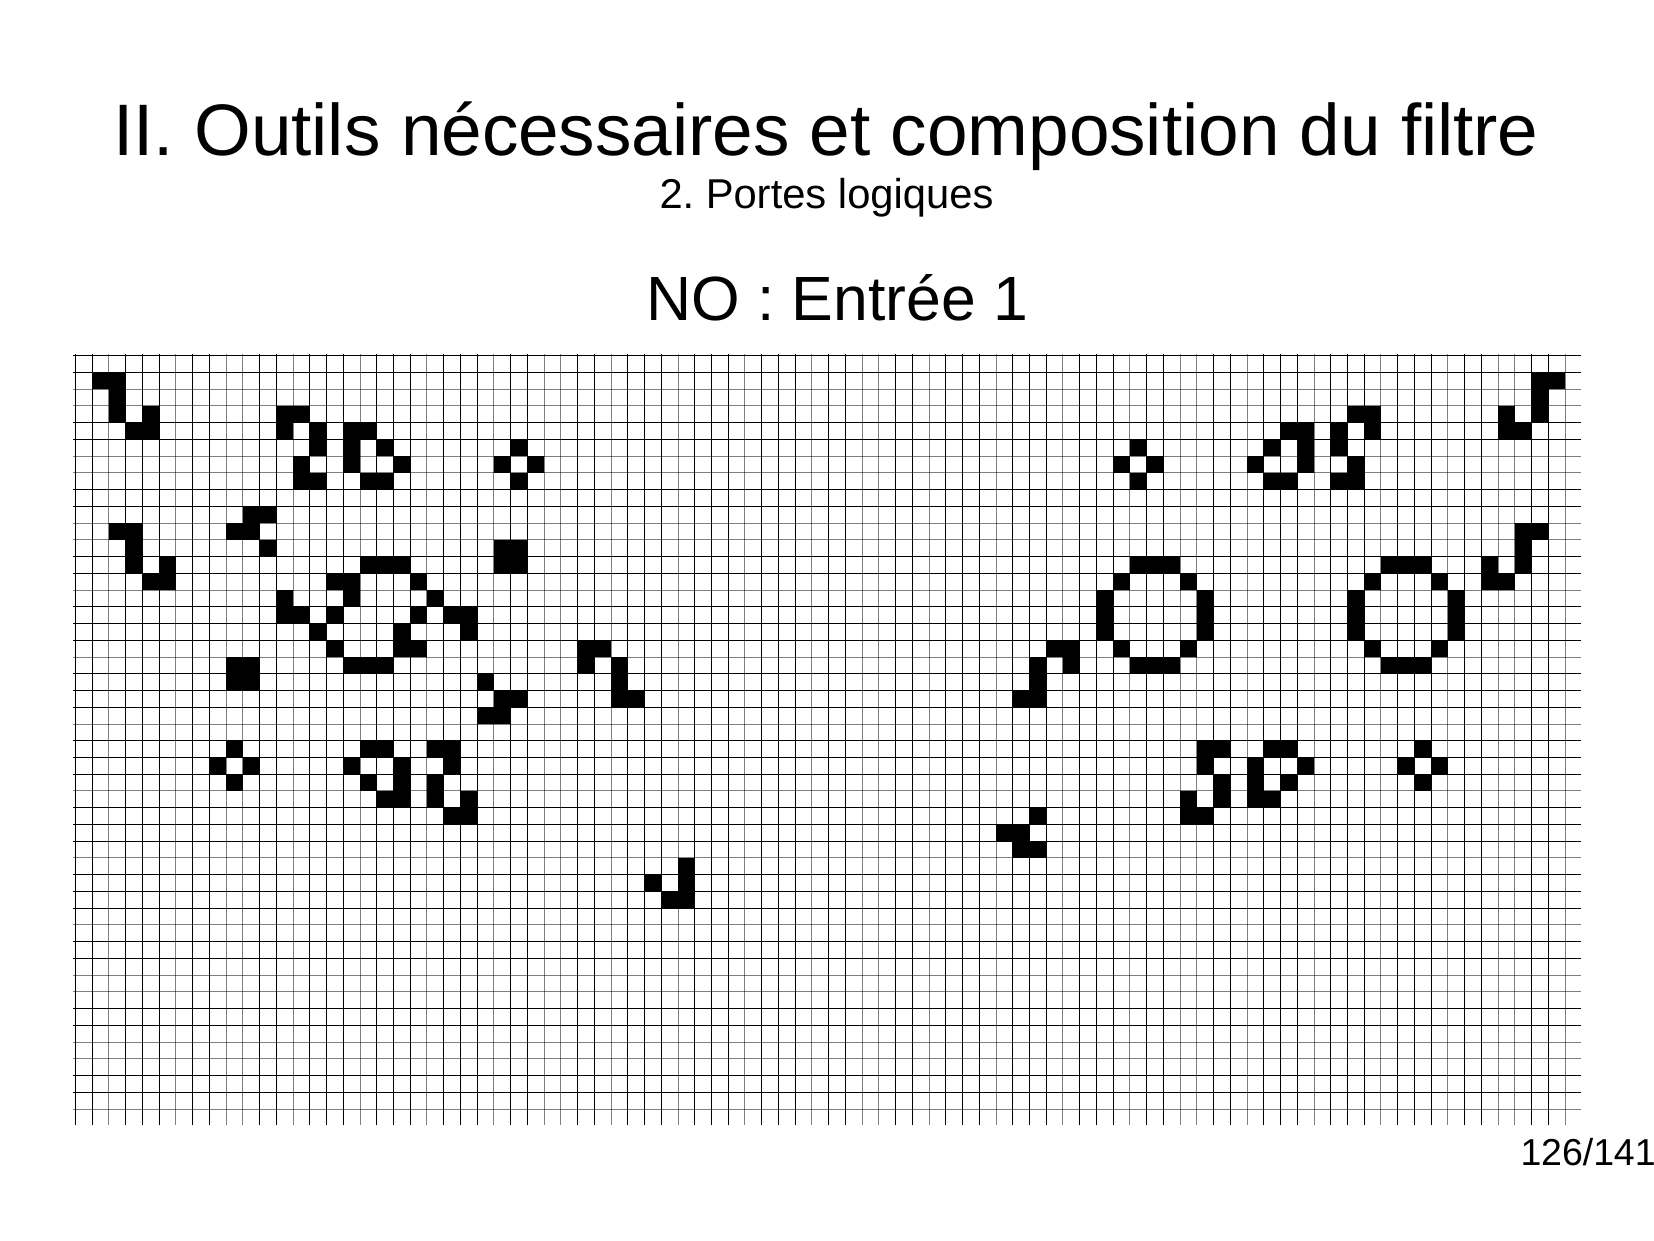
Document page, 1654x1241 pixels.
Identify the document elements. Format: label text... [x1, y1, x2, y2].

picture [73, 354, 1581, 1125]
text_box NO : Entrée 1 [631, 256, 1044, 342]
title II. Outils nécessaires et composition du filtre 2. Portes logiques [82, 49, 1571, 257]
text_box <number>/141 [1505, 1124, 1654, 1182]
